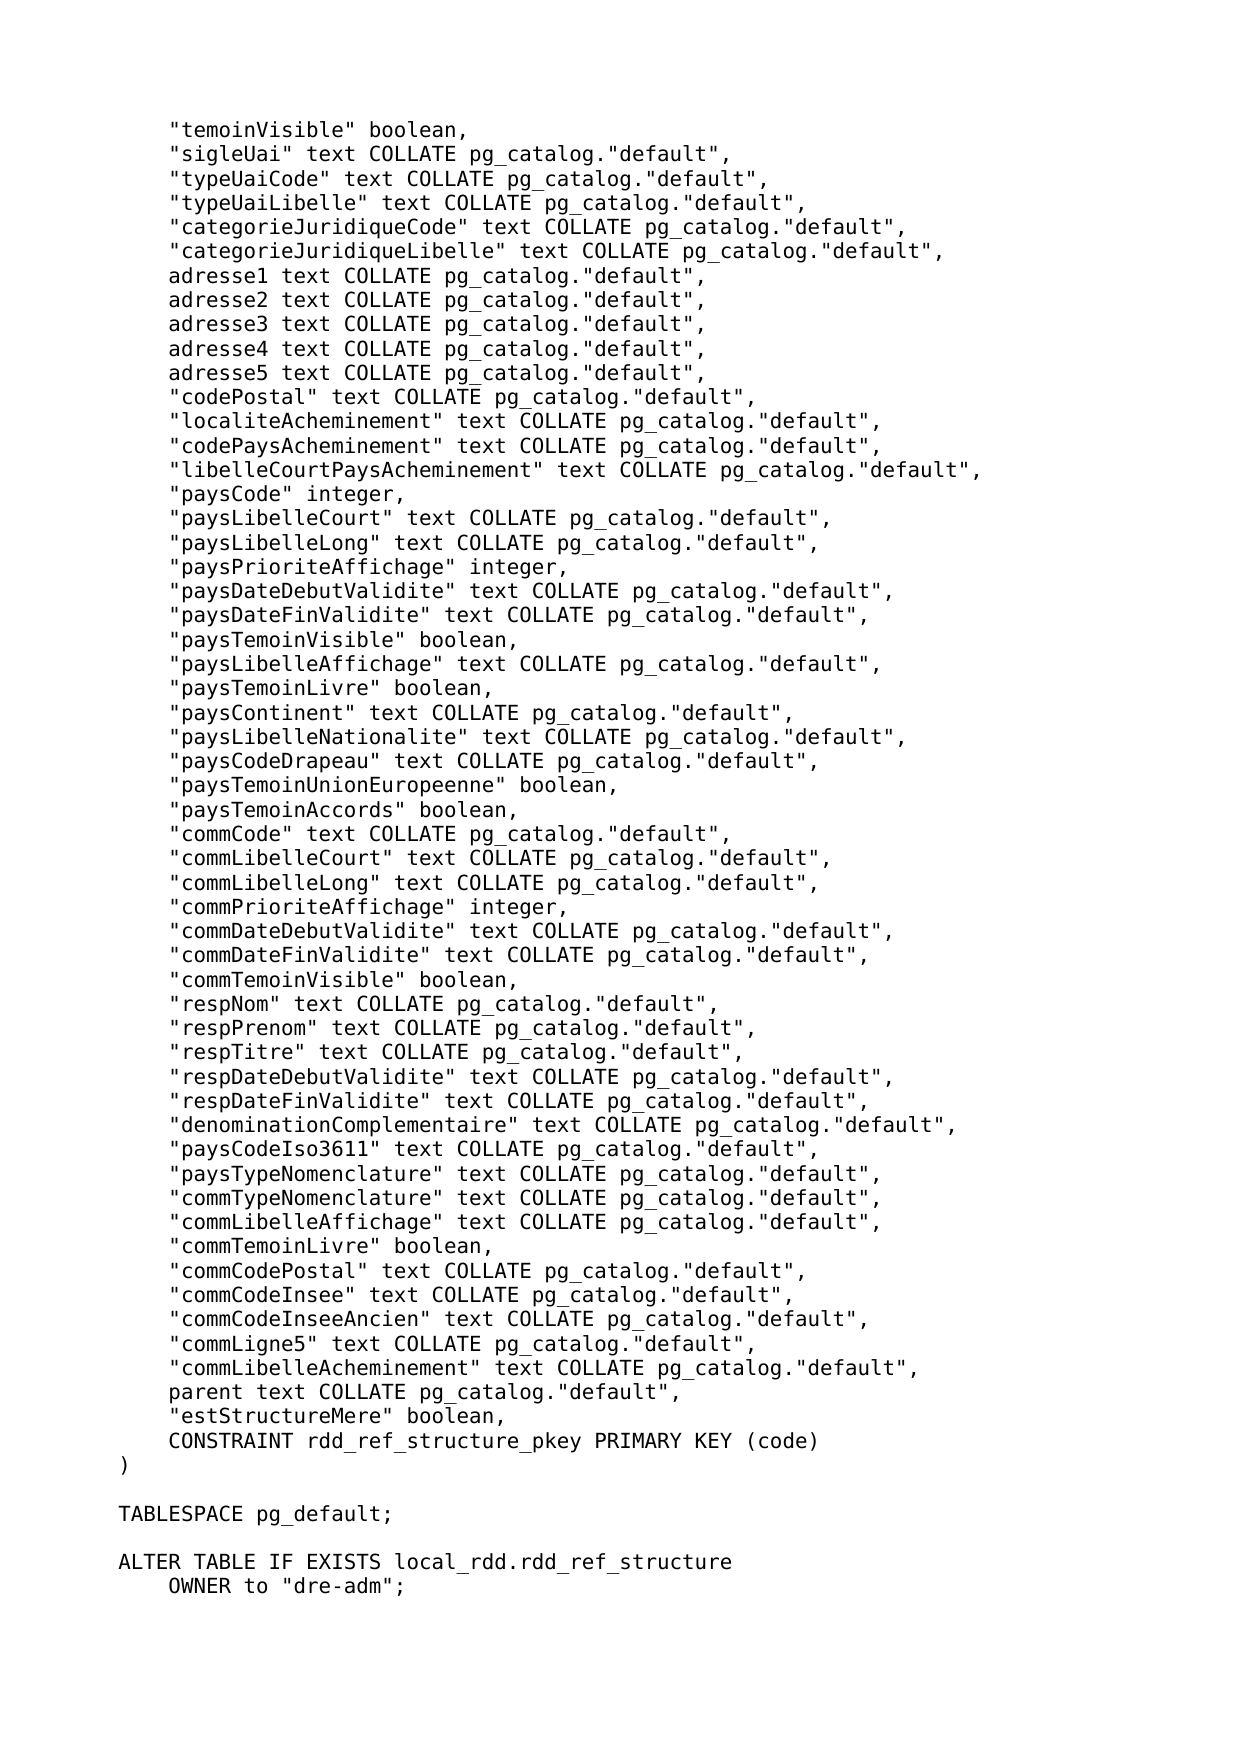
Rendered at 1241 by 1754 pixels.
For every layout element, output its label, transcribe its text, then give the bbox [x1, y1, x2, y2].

text "temoinVisible" boolean, "sigleUai" text COLLATE pg_catalog."default", "typeUaiCode" text COLLATE pg_catalog."default", "typeUaiLibelle" text COLLATE pg_catalog."default", "categorieJuridiqueCode" text COLLATE pg_catalog."default", "categorieJuridiqueLibelle" text COLLATE pg_catalog."default", adresse1 text COLLATE pg_catalog."default", adresse2 text COLLATE pg_catalog."default", adresse3 text COLLATE pg_catalog."default", adresse4 text COLLATE pg_catalog."default", adresse5 text COLLATE pg_catalog."default", "codePostal" text COLLATE pg_catalog."default", "localiteAcheminement" text COLLATE pg_catalog."default", "codePaysAcheminement" text COLLATE pg_catalog."default", "libelleCourtPaysAcheminement" text COLLATE pg_catalog."default", "paysCode" integer, "paysLibelleCourt" text COLLATE pg_catalog."default", "paysLibelleLong" text COLLATE pg_catalog."default", "paysPrioriteAffichage" integer, "paysDateDebutValidite" text COLLATE pg_catalog."default", "paysDateFinValidite" text COLLATE pg_catalog."default", "paysTemoinVisible" boolean, "paysLibelleAffichage" text COLLATE pg_catalog."default", "paysTemoinLivre" boolean, "paysContinent" text COLLATE pg_catalog."default", "paysLibelleNationalite" text COLLATE pg_catalog."default", "paysCodeDrapeau" text COLLATE pg_catalog."default", "paysTemoinUnionEuropeenne" boolean, "paysTemoinAccords" boolean, "commCode" text COLLATE pg_catalog."default", "commLibelleCourt" text COLLATE pg_catalog."default", "commLibelleLong" text COLLATE pg_catalog."default", "commPrioriteAffichage" integer, "commDateDebutValidite" text COLLATE pg_catalog."default", "commDateFinValidite" text COLLATE pg_catalog."default", "commTemoinVisible" boolean, "respNom" text COLLATE pg_catalog."default", "respPrenom" text COLLATE pg_catalog."default", "respTitre" text COLLATE pg_catalog."default", "respDateDebutValidite" text COLLATE pg_catalog."default", "respDateFinValidite" text COLLATE pg_catalog."default", "denominationComplementaire" text COLLATE pg_catalog."default", "paysCodeIso3611" text COLLATE pg_catalog."default", "paysTypeNomenclature" text COLLATE pg_catalog."default", "commTypeNomenclature" text COLLATE pg_catalog."default", "commLibelleAffichage" text COLLATE pg_catalog."default", "commTemoinLivre" boolean, "commCodePostal" text COLLATE pg_catalog."default", "commCodeInsee" text COLLATE pg_catalog."default", "commCodeInseeAncien" text COLLATE pg_catalog."default", "commLigne5" text COLLATE pg_catalog."default", "commLibelleAcheminement" text COLLATE pg_catalog."default", parent text COLLATE pg_catalog."default", "estStructureMere" boolean, CONSTRAINT rdd_ref_structure_pkey PRIMARY KEY (code) ) TABLESPACE pg_default; ALTER TABLE IF EXISTS local_rdd.rdd_ref_structure OWNER to "dre-adm"; [118, 118, 1122, 1623]
